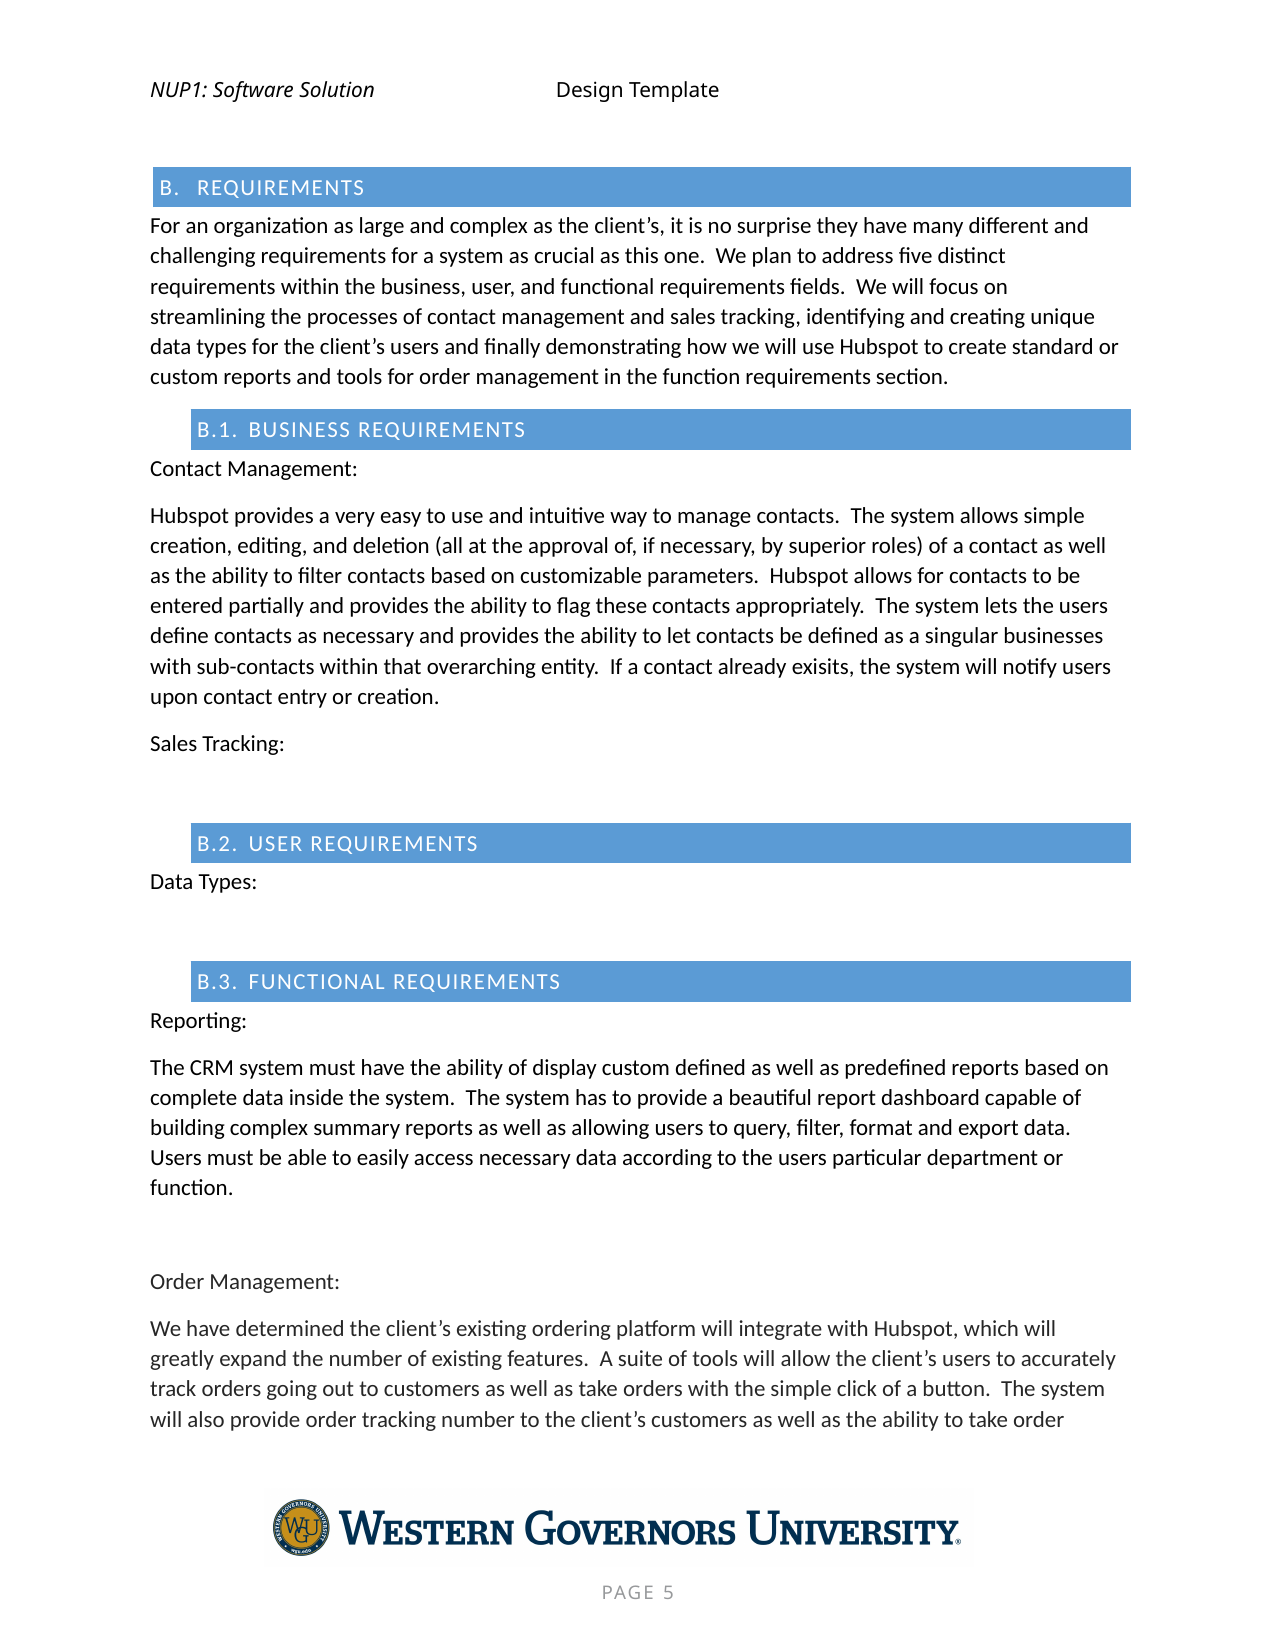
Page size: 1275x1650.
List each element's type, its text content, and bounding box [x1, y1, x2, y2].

text Hubspot provides a very easy to use and intuitive way to manage contacts. The system allows simple creation, editing, and deletion (all at the approval of, if necessary, by superior roles) of a contact as well as the ability to filter contacts based on customizable parameters. Hubspot allows for contacts to be entered partially and provides the ability to flag these contacts appropriately. The system lets the users define contacts as necessary and provides the ability to let contacts be defined as a singular businesses with sub-contacts within that overarching entity. If a contact already exisits, the system will notify users upon contact entry or creation. [150, 501, 1125, 710]
text Order Management: [150, 1267, 1125, 1295]
text We have determined the client’s existing ordering platform will integrate with Hubspot, which will greatly expand the number of existing features. A suite of tools will allow the client’s users to accurately track orders going out to customers as well as take orders with the simple click of a button. The system will also provide order tracking number to the client’s customers as well as the ability to take order [150, 1314, 1125, 1433]
text Data Types: [150, 867, 1125, 895]
text For an organization as large and complex as the client’s, it is no surprise they have many different and challenging requirements for a system as crucial as this one. We plan to address five distinct requirements within the business, user, and functional requirements fields. We will focus on streamlining the processes of contact management and sales tracking, identifying and creating unique data types for the client’s users and finally demonstrating how we will use Hubspot to create standard or custom reports and tools for order management in the function requirements section. [150, 211, 1125, 390]
subtitle Functional Requirements [197, 968, 1125, 995]
text Sales Tracking: [150, 729, 1125, 757]
subtitle User Requirements [197, 829, 1125, 857]
text Reporting: [150, 1006, 1125, 1034]
text The CRM system must have the ability of display custom defined as well as predefined reports based on complete data inside the system. The system has to provide a beautiful report dashboard capable of building complex summary reports as well as allowing users to query, filter, format and export data. Users must be able to easily access necessary data according to the users particular department or function. [150, 1053, 1125, 1202]
text Contact Management: [150, 454, 1125, 482]
picture [263, 1488, 974, 1567]
subtitle Requirements [159, 173, 1125, 201]
subtitle Business Requirements [197, 416, 1125, 443]
